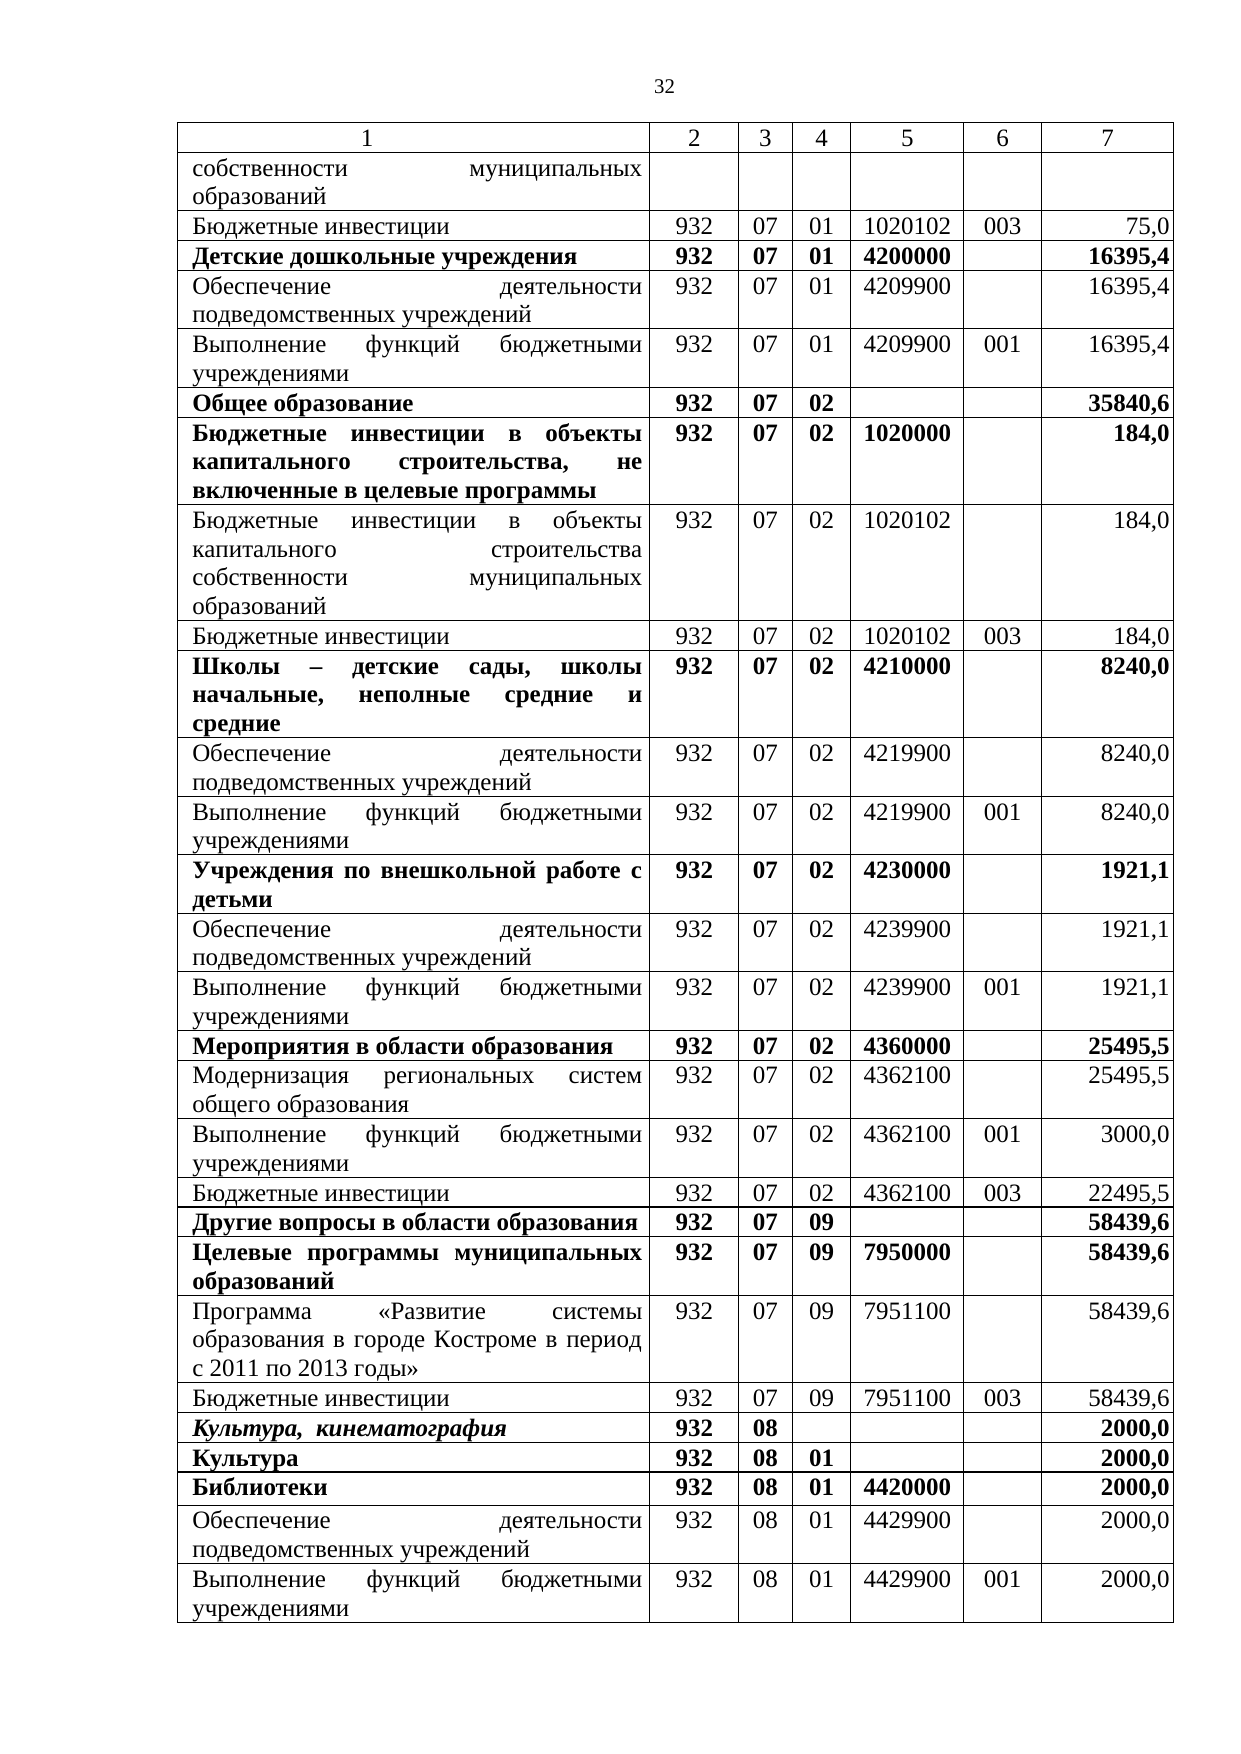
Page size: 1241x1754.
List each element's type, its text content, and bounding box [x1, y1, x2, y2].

table_cell [1174, 737, 1211, 796]
table_cell Другие вопросы в области образования [178, 1208, 649, 1236]
table_cell 02 [793, 914, 850, 971]
table_cell собственности муниципальных образований [178, 153, 649, 210]
table_cell [851, 1208, 963, 1236]
table_cell 4230000 [851, 855, 963, 913]
table_cell [1174, 1295, 1211, 1382]
table_cell [1174, 210, 1211, 240]
table_cell 25495,5 [1042, 1061, 1173, 1118]
table_cell [851, 388, 963, 417]
table_header 1 [178, 123, 649, 152]
table_cell Бюджетные инвестиции в объекты капитального строительства, не включенные в целевые программы [178, 418, 649, 504]
table_cell [964, 1296, 1041, 1382]
table_cell 2000,0 [1042, 1443, 1173, 1471]
table_cell Общее образование [178, 388, 649, 417]
table_cell 25495,5 [1042, 1031, 1173, 1059]
table_cell 07 [739, 241, 792, 270]
table_cell 932 [650, 505, 738, 620]
table_cell 07 [739, 388, 792, 417]
table_cell 932 [650, 329, 738, 387]
table_cell 932 [650, 1237, 738, 1295]
table_cell 58439,6 [1042, 1383, 1173, 1412]
table_cell 07 [739, 738, 792, 796]
table_cell [964, 271, 1041, 328]
table_cell 932 [650, 211, 738, 240]
table_cell 08 [739, 1564, 792, 1622]
table_cell [1174, 1060, 1211, 1118]
table_cell 16395,4 [1042, 329, 1173, 387]
table_cell [1174, 1563, 1211, 1622]
table_cell [739, 153, 792, 210]
table_cell Выполнение функций бюджетными учреждениями [178, 972, 649, 1030]
table_cell [1174, 504, 1211, 620]
table_cell 58439,6 [1042, 1237, 1173, 1295]
table_cell 09 [793, 1208, 850, 1236]
table_header 7 [1042, 123, 1173, 152]
table_cell [964, 153, 1041, 210]
table_cell 01 [793, 329, 850, 387]
table_header [1174, 122, 1211, 152]
table_cell 003 [964, 1178, 1041, 1206]
table_cell 07 [739, 1237, 792, 1295]
table_cell [1174, 328, 1211, 387]
table_cell 09 [793, 1296, 850, 1382]
table_cell 07 [739, 1383, 792, 1412]
table_cell 8240,0 [1042, 738, 1173, 796]
table_cell 4239900 [851, 914, 963, 971]
table_cell 7950000 [851, 1237, 963, 1295]
table_cell 02 [793, 797, 850, 854]
table_cell [650, 153, 738, 210]
table_cell [964, 855, 1041, 913]
table_cell 4219900 [851, 797, 963, 854]
table_cell 4209900 [851, 271, 963, 328]
table_cell Учреждения по внешкольной работе с детьми [178, 855, 649, 913]
table_cell 8240,0 [1042, 651, 1173, 737]
table_cell 1921,1 [1042, 972, 1173, 1030]
table_cell 001 [964, 329, 1041, 387]
table_cell [964, 1031, 1041, 1059]
table_header 2 [650, 123, 738, 152]
table_cell 932 [650, 1443, 738, 1471]
table_cell Обеспечение деятельности подведомственных учреждений [178, 738, 649, 796]
table_cell 07 [739, 797, 792, 854]
table_cell 932 [650, 651, 738, 737]
table_cell 07 [739, 914, 792, 971]
table_cell 001 [964, 1564, 1041, 1622]
table_cell [1174, 417, 1211, 504]
table_cell [1174, 1442, 1211, 1471]
table_cell 02 [793, 651, 850, 737]
table_cell Выполнение функций бюджетными учреждениями [178, 797, 649, 854]
table_cell 07 [739, 211, 792, 240]
table_cell 4200000 [851, 241, 963, 270]
table_cell 02 [793, 855, 850, 913]
table_cell 4239900 [851, 972, 963, 1030]
table_cell 4219900 [851, 738, 963, 796]
table_cell 07 [739, 1296, 792, 1382]
table_cell 01 [793, 1564, 850, 1622]
table_cell 02 [793, 1178, 850, 1206]
table_cell 001 [964, 972, 1041, 1030]
table_cell [964, 1506, 1041, 1563]
table_cell [793, 153, 850, 210]
table_cell 02 [793, 388, 850, 417]
table_cell 07 [739, 972, 792, 1030]
table_cell [1174, 1505, 1211, 1563]
table_cell 932 [650, 1031, 738, 1059]
table_cell [1174, 1382, 1211, 1412]
table_cell [1174, 1236, 1211, 1295]
table_cell Целевые программы муниципальных образований [178, 1237, 649, 1295]
table_cell Обеспечение деятельности подведомственных учреждений [178, 1506, 649, 1563]
table_cell [1174, 1118, 1211, 1177]
table_cell 184,0 [1042, 505, 1173, 620]
table_cell [1174, 913, 1211, 971]
table_cell [1174, 240, 1211, 270]
table_header 5 [851, 123, 963, 152]
table_cell 7951100 [851, 1296, 963, 1382]
table_cell 4360000 [851, 1031, 963, 1059]
table_cell [1042, 153, 1173, 210]
table_cell 4420000 [851, 1473, 963, 1504]
table_cell 2000,0 [1042, 1506, 1173, 1563]
table_cell 1020102 [851, 505, 963, 620]
table_cell [1174, 152, 1211, 210]
table_header 4 [793, 123, 850, 152]
table_cell [1174, 971, 1211, 1030]
table_cell 1020102 [851, 211, 963, 240]
table_cell Выполнение функций бюджетными учреждениями [178, 1564, 649, 1622]
table_cell 932 [650, 914, 738, 971]
table_cell 932 [650, 1296, 738, 1382]
table_cell 003 [964, 1383, 1041, 1412]
table_cell 35840,6 [1042, 388, 1173, 417]
table_cell [851, 1413, 963, 1442]
table_cell 4429900 [851, 1506, 963, 1563]
table_cell Выполнение функций бюджетными учреждениями [178, 329, 649, 387]
table_header 6 [964, 123, 1041, 152]
table_cell [964, 241, 1041, 270]
table_cell Культура, кинематография [178, 1413, 649, 1442]
table_cell 08 [739, 1413, 792, 1442]
table_cell 09 [793, 1237, 850, 1295]
table_cell 09 [793, 1383, 850, 1412]
table_cell [1174, 1177, 1211, 1206]
table_cell 001 [964, 797, 1041, 854]
table_cell 932 [650, 797, 738, 854]
table_cell Бюджетные инвестиции [178, 1383, 649, 1412]
table_cell [964, 1061, 1041, 1118]
table_cell 02 [793, 1031, 850, 1059]
table_cell [964, 914, 1041, 971]
table_cell [1174, 1471, 1211, 1504]
table_cell 4210000 [851, 651, 963, 737]
table_cell Модернизация региональных систем общего образования [178, 1061, 649, 1118]
table_cell 184,0 [1042, 621, 1173, 650]
table_cell 07 [739, 621, 792, 650]
table_cell 07 [739, 1178, 792, 1206]
table_cell 01 [793, 271, 850, 328]
table_cell 1020102 [851, 621, 963, 650]
table_cell 08 [739, 1473, 792, 1504]
table_cell 08 [739, 1443, 792, 1471]
table_cell [1174, 854, 1211, 913]
table_cell 4429900 [851, 1564, 963, 1622]
table_cell Мероприятия в области образования [178, 1031, 649, 1059]
table_cell [964, 651, 1041, 737]
table_cell 4362100 [851, 1119, 963, 1177]
table_cell 07 [739, 651, 792, 737]
table_cell [964, 418, 1041, 504]
table_cell [793, 1413, 850, 1442]
table_cell 07 [739, 1119, 792, 1177]
table_cell 02 [793, 505, 850, 620]
table_cell 02 [793, 1061, 850, 1118]
table_cell 1921,1 [1042, 914, 1173, 971]
table_cell 22495,5 [1042, 1178, 1173, 1206]
table_cell 58439,6 [1042, 1296, 1173, 1382]
table_cell 07 [739, 505, 792, 620]
table_cell Детские дошкольные учреждения [178, 241, 649, 270]
table_cell 01 [793, 1506, 850, 1563]
table_cell 932 [650, 621, 738, 650]
table_cell 932 [650, 1564, 738, 1622]
table_cell 02 [793, 418, 850, 504]
table_cell [964, 1473, 1041, 1504]
table_cell 932 [650, 1383, 738, 1412]
table_cell [1174, 1206, 1211, 1236]
table_cell [964, 1208, 1041, 1236]
table_cell 02 [793, 1119, 850, 1177]
table_cell 2000,0 [1042, 1564, 1173, 1622]
table_cell [1174, 620, 1211, 650]
table_cell 01 [793, 211, 850, 240]
table_cell 932 [650, 1413, 738, 1442]
table_cell 3000,0 [1042, 1119, 1173, 1177]
table_cell 16395,4 [1042, 241, 1173, 270]
table_cell 001 [964, 1119, 1041, 1177]
table_cell Школы – детские сады, школы начальные, неполные средние и средние [178, 651, 649, 737]
table_cell Выполнение функций бюджетными учреждениями [178, 1119, 649, 1177]
table_cell 07 [739, 1031, 792, 1059]
table_cell [851, 153, 963, 210]
table_cell 932 [650, 271, 738, 328]
table_cell [1174, 270, 1211, 328]
table_cell 02 [793, 738, 850, 796]
table_cell 8240,0 [1042, 797, 1173, 854]
table_cell [964, 738, 1041, 796]
table_cell 932 [650, 738, 738, 796]
table_header 3 [739, 123, 792, 152]
table_cell [851, 1443, 963, 1471]
table_cell 58439,6 [1042, 1208, 1173, 1236]
table_cell 184,0 [1042, 418, 1173, 504]
table_cell 07 [739, 1061, 792, 1118]
table_cell Культура [178, 1443, 649, 1471]
table_cell 01 [793, 1473, 850, 1504]
table_cell 4362100 [851, 1178, 963, 1206]
table_cell 932 [650, 855, 738, 913]
table_cell 4362100 [851, 1061, 963, 1118]
table_cell 02 [793, 972, 850, 1030]
table_cell 932 [650, 972, 738, 1030]
table_cell [1174, 650, 1211, 737]
table_cell 932 [650, 1473, 738, 1504]
table_cell Бюджетные инвестиции [178, 211, 649, 240]
table_cell 932 [650, 1061, 738, 1118]
table_cell 003 [964, 211, 1041, 240]
table_cell Обеспечение деятельности подведомственных учреждений [178, 914, 649, 971]
table_cell 07 [739, 855, 792, 913]
table_cell 01 [793, 1443, 850, 1471]
table_cell 07 [739, 1208, 792, 1236]
table_cell 01 [793, 241, 850, 270]
table_cell 932 [650, 418, 738, 504]
table_cell 1020000 [851, 418, 963, 504]
table_cell 75,0 [1042, 211, 1173, 240]
table_cell 932 [650, 1208, 738, 1236]
table_cell 08 [739, 1506, 792, 1563]
table_cell Обеспечение деятельности подведомственных учреждений [178, 271, 649, 328]
table_cell [964, 1237, 1041, 1295]
table_cell [1174, 387, 1211, 417]
table_cell 02 [793, 621, 850, 650]
table_cell 7951100 [851, 1383, 963, 1412]
table_cell [964, 505, 1041, 620]
table_cell 1921,1 [1042, 855, 1173, 913]
table_cell 932 [650, 1506, 738, 1563]
table_cell 4209900 [851, 329, 963, 387]
table_cell 932 [650, 241, 738, 270]
table_cell 07 [739, 329, 792, 387]
table_cell Бюджетные инвестиции в объекты капитального строительства собственности муниципальных образований [178, 505, 649, 620]
table_cell [1174, 796, 1211, 854]
table_cell [1174, 1412, 1211, 1442]
table_cell 07 [739, 271, 792, 328]
table_cell 2000,0 [1042, 1473, 1173, 1504]
table_cell [964, 1413, 1041, 1442]
table_cell Бюджетные инвестиции [178, 1178, 649, 1206]
table_cell 932 [650, 1178, 738, 1206]
table_cell [1174, 1030, 1211, 1059]
table_cell 16395,4 [1042, 271, 1173, 328]
table_cell [964, 1443, 1041, 1471]
table_cell Библиотеки [178, 1473, 649, 1504]
table_cell 932 [650, 388, 738, 417]
table_cell 07 [739, 418, 792, 504]
table_cell Программа «Развитие системы образования в городе Костроме в период с 2011 по 2013 годы» [178, 1296, 649, 1382]
table_cell 2000,0 [1042, 1413, 1173, 1442]
table_cell [964, 388, 1041, 417]
table_cell Бюджетные инвестиции [178, 621, 649, 650]
table_cell 932 [650, 1119, 738, 1177]
table_cell 003 [964, 621, 1041, 650]
